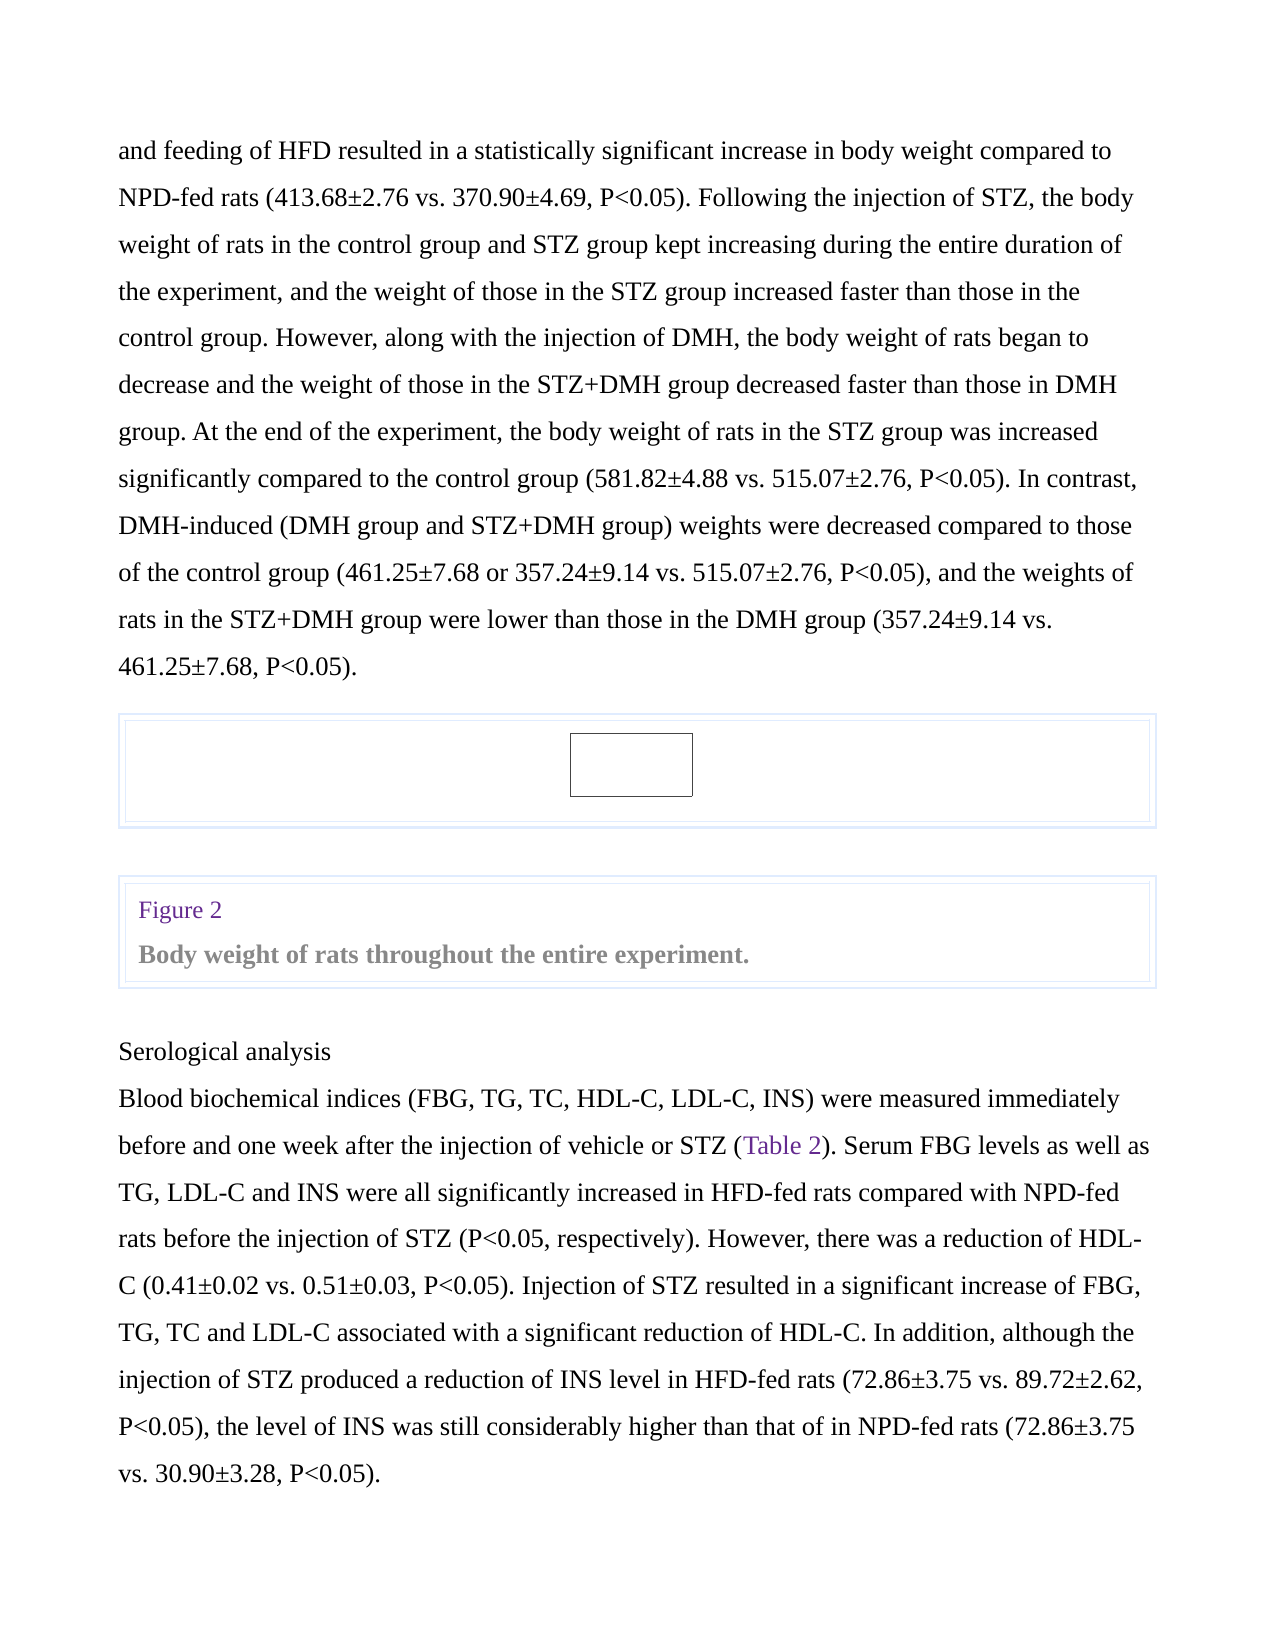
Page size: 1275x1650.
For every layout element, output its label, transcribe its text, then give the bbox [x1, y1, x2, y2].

text Figure 2 [120, 877, 1155, 918]
text Body weight of rats throughout the entire experiment. [120, 918, 1155, 987]
subtitle Serological analysis [118, 1019, 1157, 1066]
text Blood biochemical indices (FBG, TG, TC, HDL-C, LDL-C, INS) were measured immediately before and one week after the injection of vehicle or STZ (Table 2). Serum FBG levels as well as TG, LDL-C and INS were all significantly increased in HFD-fed rats compared with NPD-fed rats before the injection of STZ (P<0.05, respectively). However, there was a reduction of HDL-C (0.41±0.02 vs. 0.51±0.03, P<0.05). Injection of STZ resulted in a significant increase of FBG, TG, TC and LDL-C associated with a significant reduction of HDL-C. In addition, although the injection of STZ produced a reduction of INS level in HFD-fed rats (72.86±3.75 vs. 89.72±2.62, P<0.05), the level of INS was still considerably higher than that of in NPD-fed rats (72.86±3.75 vs. 30.90±3.28, P<0.05). [118, 1066, 1157, 1488]
text and feeding of HFD resulted in a statistically significant increase in body weight compared to NPD-fed rats (413.68±2.76 vs. 370.90±4.69, P<0.05). Following the injection of STZ, the body weight of rats in the control group and STZ group kept increasing during the entire duration of the experiment, and the weight of those in the STZ group increased faster than those in the control group. However, along with the injection of DMH, the body weight of rats began to decrease and the weight of those in the STZ+DMH group decreased faster than those in DMH group. At the end of the experiment, the body weight of rats in the STZ group was increased significantly compared to the control group (581.82±4.88 vs. 515.07±2.76, P<0.05). In contrast, DMH-induced (DMH group and STZ+DMH group) weights were decreased compared to those of the control group (461.25±7.68 or 357.24±9.14 vs. 515.07±2.76, P<0.05), and the weights of rats in the STZ+DMH group were lower than those in the DMH group (357.24±9.14 vs. 461.25±7.68, P<0.05). [118, 118, 1157, 681]
